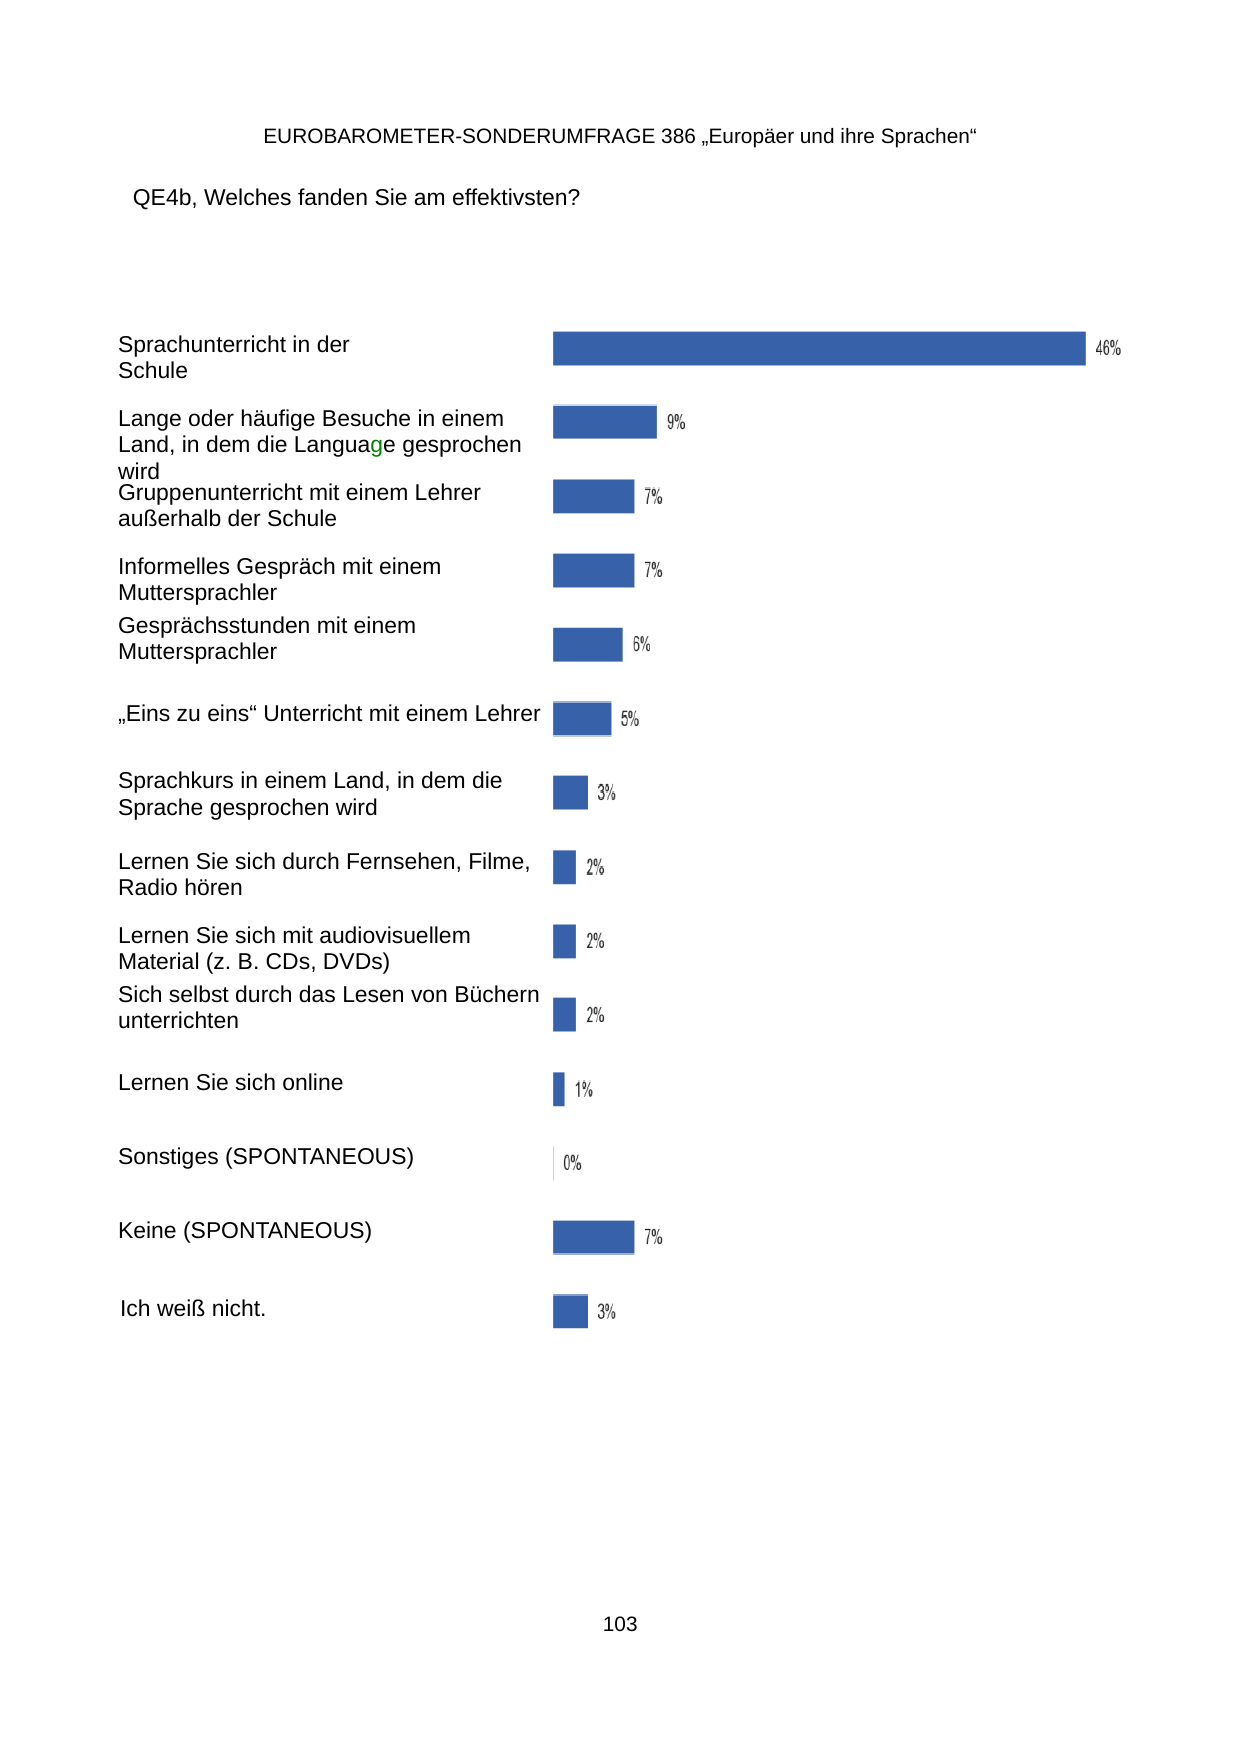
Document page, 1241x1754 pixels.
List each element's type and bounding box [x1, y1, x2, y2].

picture [546, 316, 1152, 1344]
